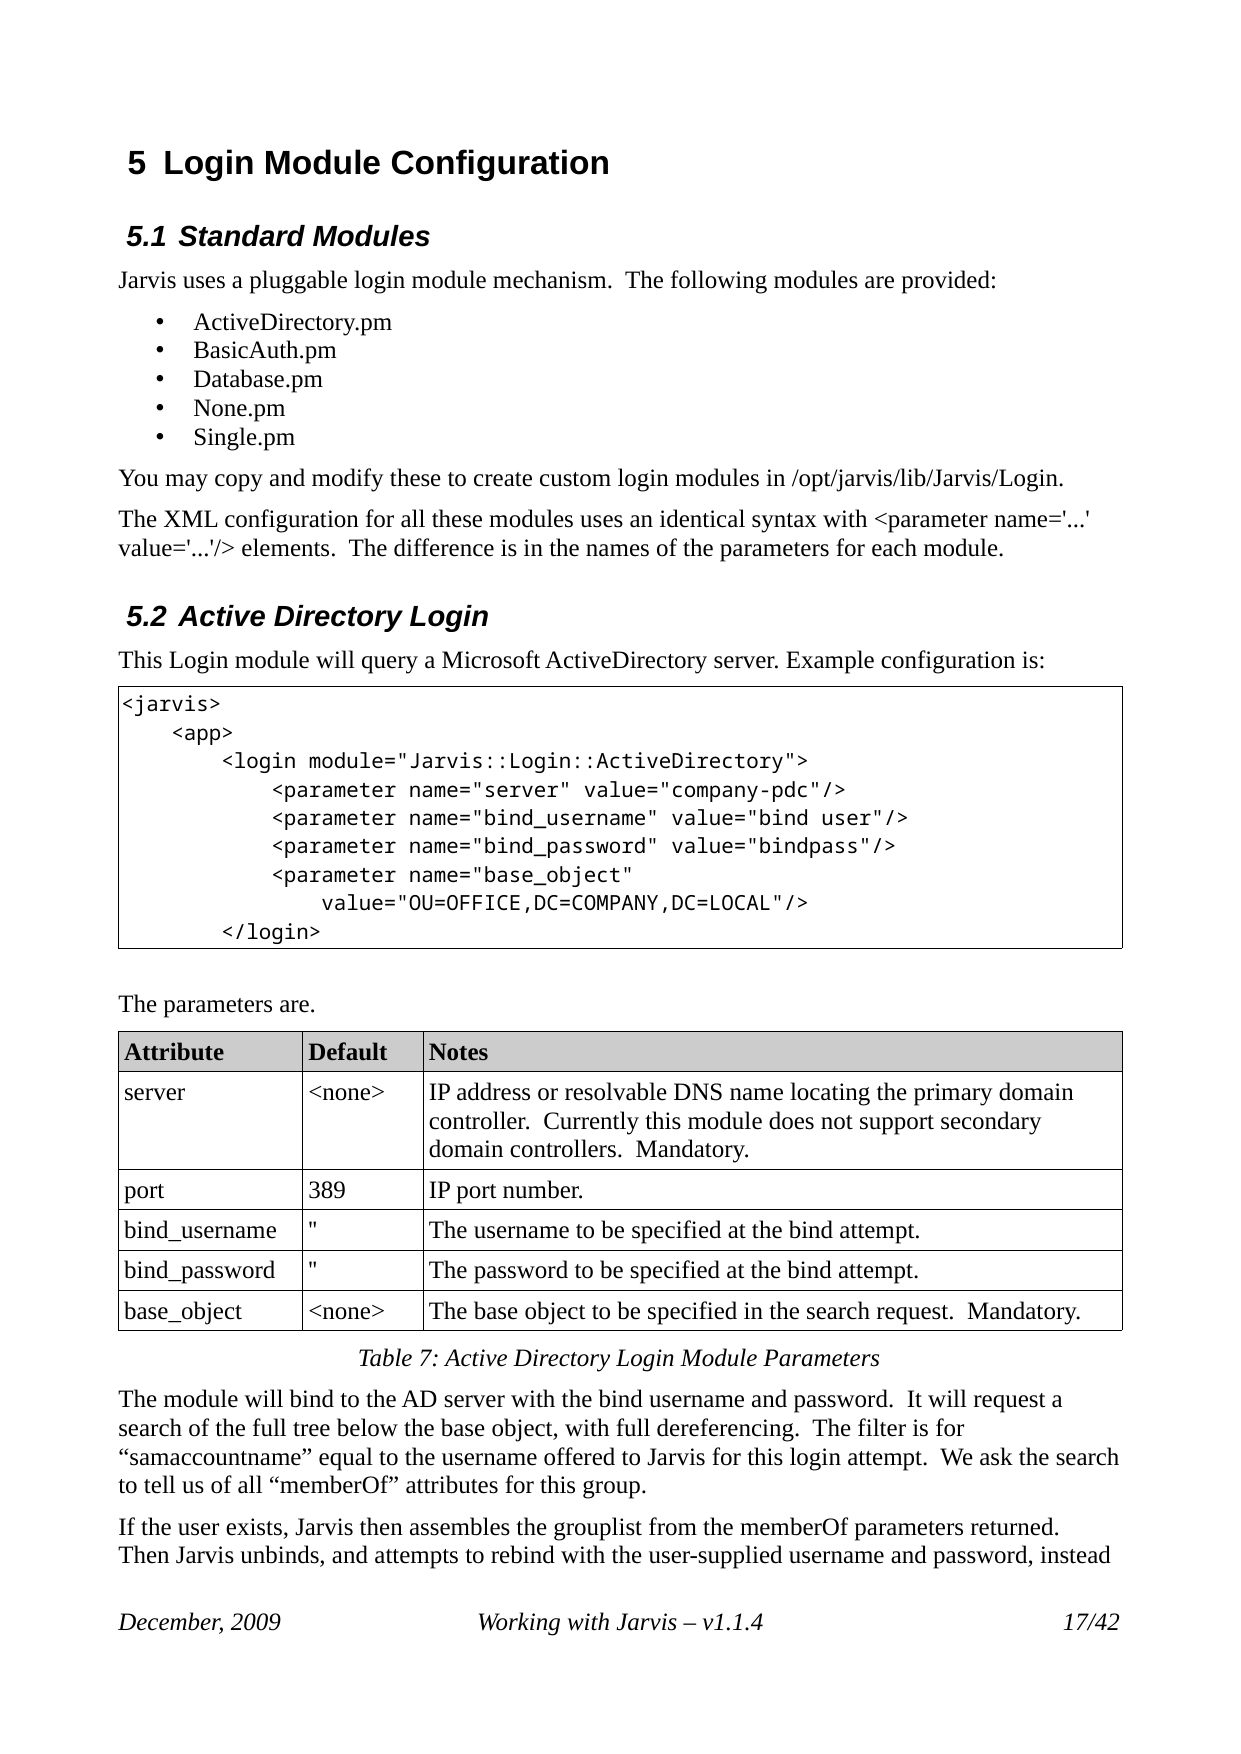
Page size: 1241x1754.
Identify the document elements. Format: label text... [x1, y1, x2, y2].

text Jarvis uses a pluggable login module mechanism. The following modules are provided: [118, 265, 1122, 294]
text If the user exists, Jarvis then assembles the grouplist from the memberOf parameters returned. Then Jarvis unbinds, and attempts to rebind with the user-supplied username and password, instead [118, 1512, 1122, 1569]
text The XML configuration for all these modules uses an identical syntax with <parameter name='...' value='...'/> elements. The difference is in the names of the parameters for each module. [118, 504, 1122, 562]
table_cell '' [303, 1210, 423, 1249]
table_cell The username to be specified at the bind attempt. [424, 1210, 1122, 1249]
text <jarvis> [119, 687, 1122, 715]
table_cell <none> [303, 1072, 423, 1169]
table_cell The base object to be specified in the search request. Mandatory. [424, 1291, 1122, 1330]
table_cell bind_username [119, 1210, 302, 1249]
text The parameters are. [118, 989, 1122, 1018]
table_header Attribute [119, 1032, 302, 1071]
table_cell 389 [303, 1170, 423, 1209]
table_cell IP port number. [424, 1170, 1122, 1209]
text This Login module will query a Microsoft ActiveDirectory server. Example configuration is: [118, 645, 1122, 674]
list ActiveDirectory.pm [156, 307, 1122, 335]
text Table 7: Active Directory Login Module Parameters [118, 1343, 1122, 1372]
table_cell bind_password [119, 1251, 302, 1290]
table_cell server [119, 1072, 302, 1169]
text You may copy and modify these to create custom login modules in /opt/jarvis/lib/Jarvis/Login. [118, 463, 1122, 492]
table_cell base_object [119, 1291, 302, 1330]
text <parameter name="server" value="company-pdc"/> [119, 772, 1122, 800]
text <login module="Jarvis::Login::ActiveDirectory"> [119, 743, 1122, 772]
table_cell '' [303, 1251, 423, 1290]
table_header Default [303, 1032, 423, 1071]
subtitle Standard Modules [118, 219, 1122, 253]
subtitle Login Module Configuration [118, 143, 1122, 182]
text <parameter name="bind_username" value="bind user"/> [119, 800, 1122, 828]
list Single.pm [156, 422, 1122, 450]
table_cell port [119, 1170, 302, 1209]
table_cell IP address or resolvable DNS name locating the primary domain controller. Currently this module does not support secondary domain controllers. Mandatory. [424, 1072, 1122, 1169]
text <parameter name="base_object" [119, 857, 1122, 885]
text The module will bind to the AD server with the bind username and password. It will request a search of the full tree below the base object, with full dereferencing. The filter is for “samaccountname” equal to the username offered to Jarvis for this login attempt. We ask the search to tell us of all “memberOf” attributes for this group. [118, 1384, 1122, 1499]
list BasicAuth.pm [156, 335, 1122, 364]
text <parameter name="bind_password" value="bindpass"/> [119, 828, 1122, 857]
subtitle Active Directory Login [118, 599, 1122, 633]
table_cell <none> [303, 1291, 423, 1330]
list None.pm [156, 393, 1122, 422]
text value="OU=OFFICE,DC=COMPANY,DC=LOCAL"/> [119, 885, 1122, 914]
table_header Notes [424, 1032, 1122, 1071]
text </login> [119, 914, 1122, 948]
list Database.pm [156, 364, 1122, 393]
text <app> [119, 715, 1122, 743]
table_cell The password to be specified at the bind attempt. [424, 1251, 1122, 1290]
